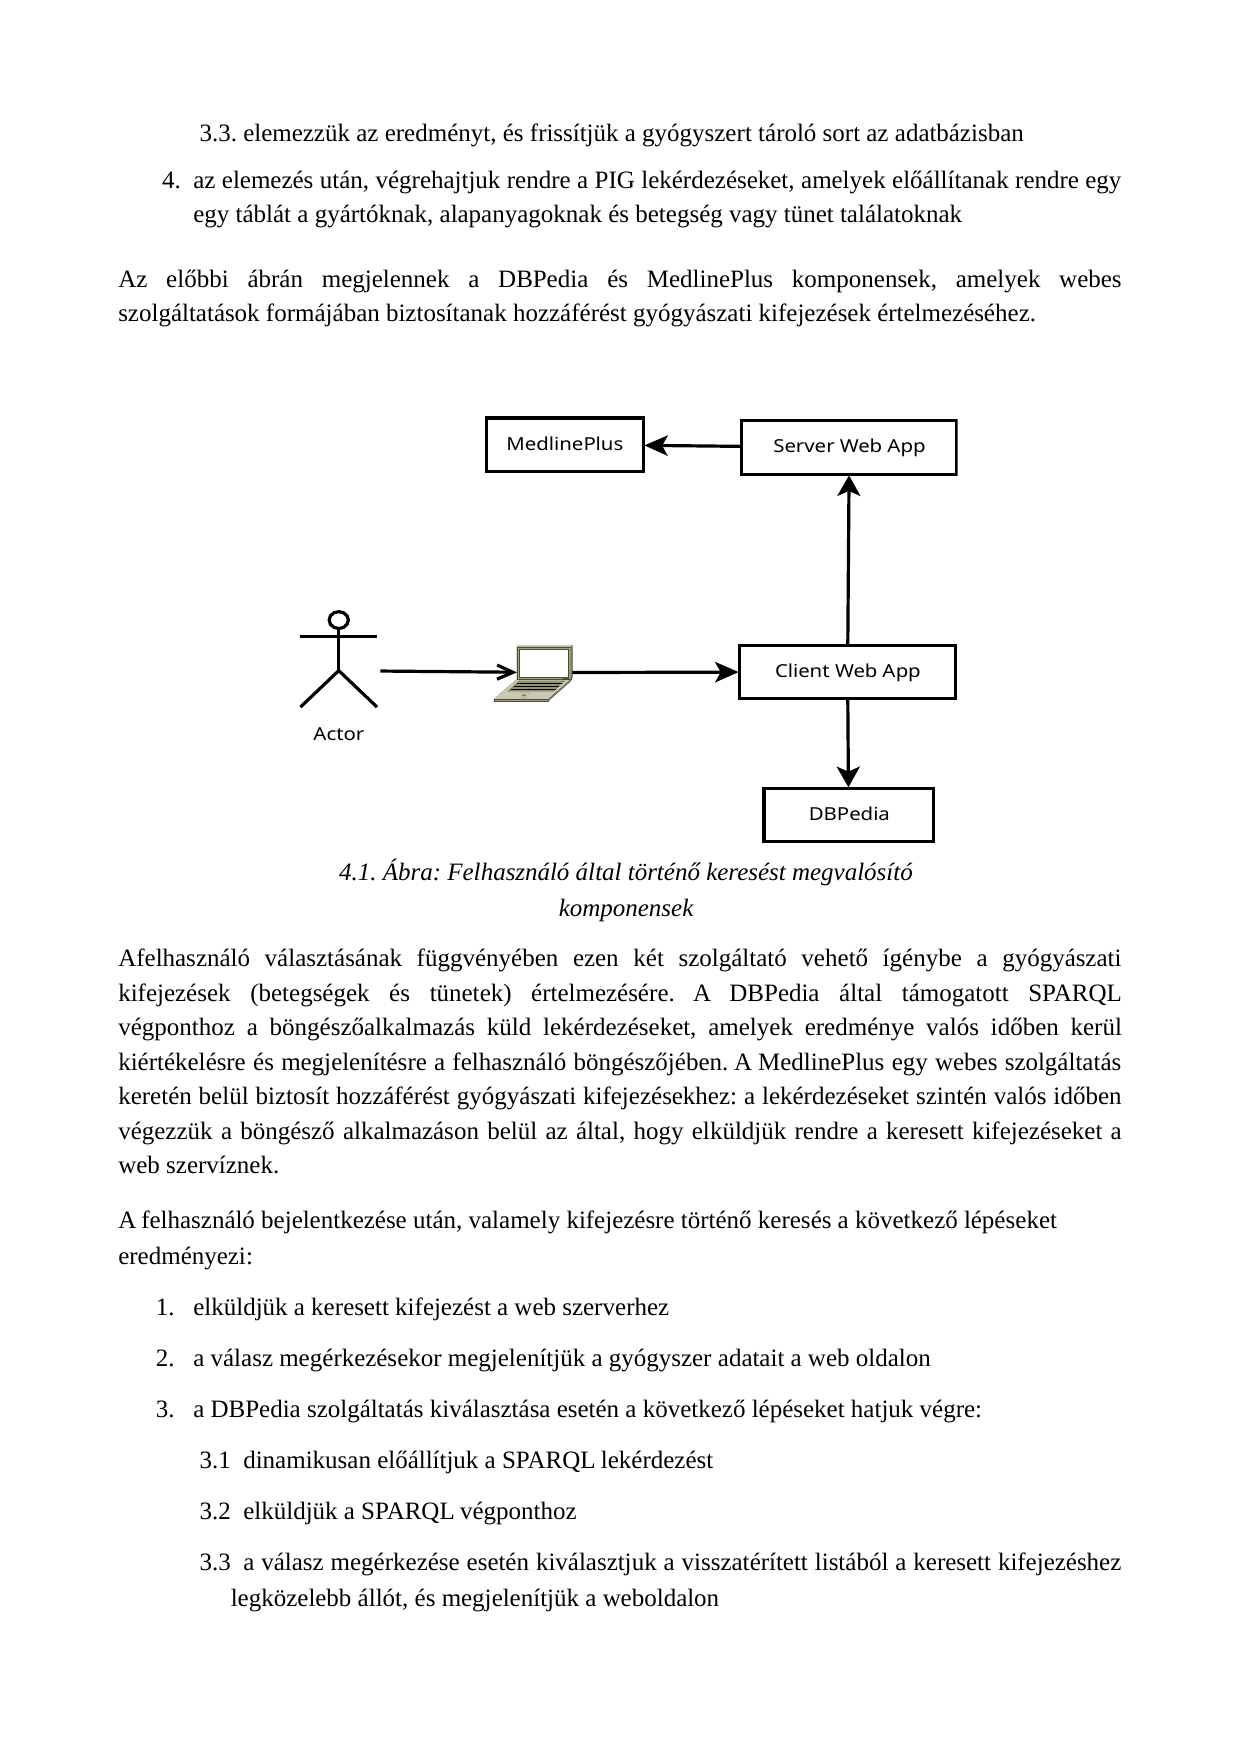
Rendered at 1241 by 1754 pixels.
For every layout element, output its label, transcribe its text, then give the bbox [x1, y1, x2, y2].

list dinamikusan előállítjuk a SPARQL lekérdezést [193, 1440, 1122, 1476]
list a DBPedia szolgáltatás kiválasztása esetén a következő lépéseket hatjuk végre: [156, 1389, 1122, 1425]
text A felhasználó bejelentkezése után, valamely kifejezésre történő keresés a következő lépéseket eredményezi: [118, 1200, 1122, 1272]
list a válasz megérkezésekor megjelenítjük a gyógyszer adatait a web oldalon [156, 1338, 1122, 1374]
title Afelhasználó választásának függvényében ezen két szolgáltató vehető ígénybe a gyógyászati kifejezések (betegségek és tünetek) értelmezésére. A DBPedia által támogatott SPARQL végponthoz a böngészőalkalmazás küld lekérdezéseket, amelyek eredménye valós időben kerül kiértékelésre és megjelenítésre a felhasználó böngészőjében. A MedlinePlus egy webes szolgáltatás keretén belül biztosít hozzáférést gyógyászati kifejezésekhez: a lekérdezéseket szintén valós időben végezzük a böngésző alkalmazáson belül az által, hogy elküldjük rendre a keresett kifejezéseket a web szervíznek. [118, 943, 1122, 1179]
text 4.1. Ábra: Felhasználó által történő keresést megvalósító komponensek [296, 409, 958, 924]
list elküldjük a SPARQL végponthoz [193, 1491, 1122, 1527]
subtitle elemezzük az eredményt, és frissítjük a gyógyszert tároló sort az adatbázisban [193, 118, 1122, 147]
subtitle az elemezés után, végrehajtjuk rendre a PIG lekérdezéseket, amelyek előállítanak rendre egy egy táblát a gyártóknak, alapanyagoknak és betegség vagy tünet találatoknak [156, 165, 1122, 228]
list a válasz megérkezése esetén kiválasztjuk a visszatérített listából a keresett kifejezéshez legközelebb állót, és megjelenítjük a weboldalon [193, 1542, 1122, 1614]
list elküldjük a keresett kifejezést a web szerverhez [156, 1287, 1122, 1323]
title Az előbbi ábrán megjelennek a DBPedia és MedlinePlus komponensek, amelyek webes szolgáltatások formájában biztosítanak hozzáférést gyógyászati kifejezések értelmezéséhez. [118, 264, 1122, 327]
